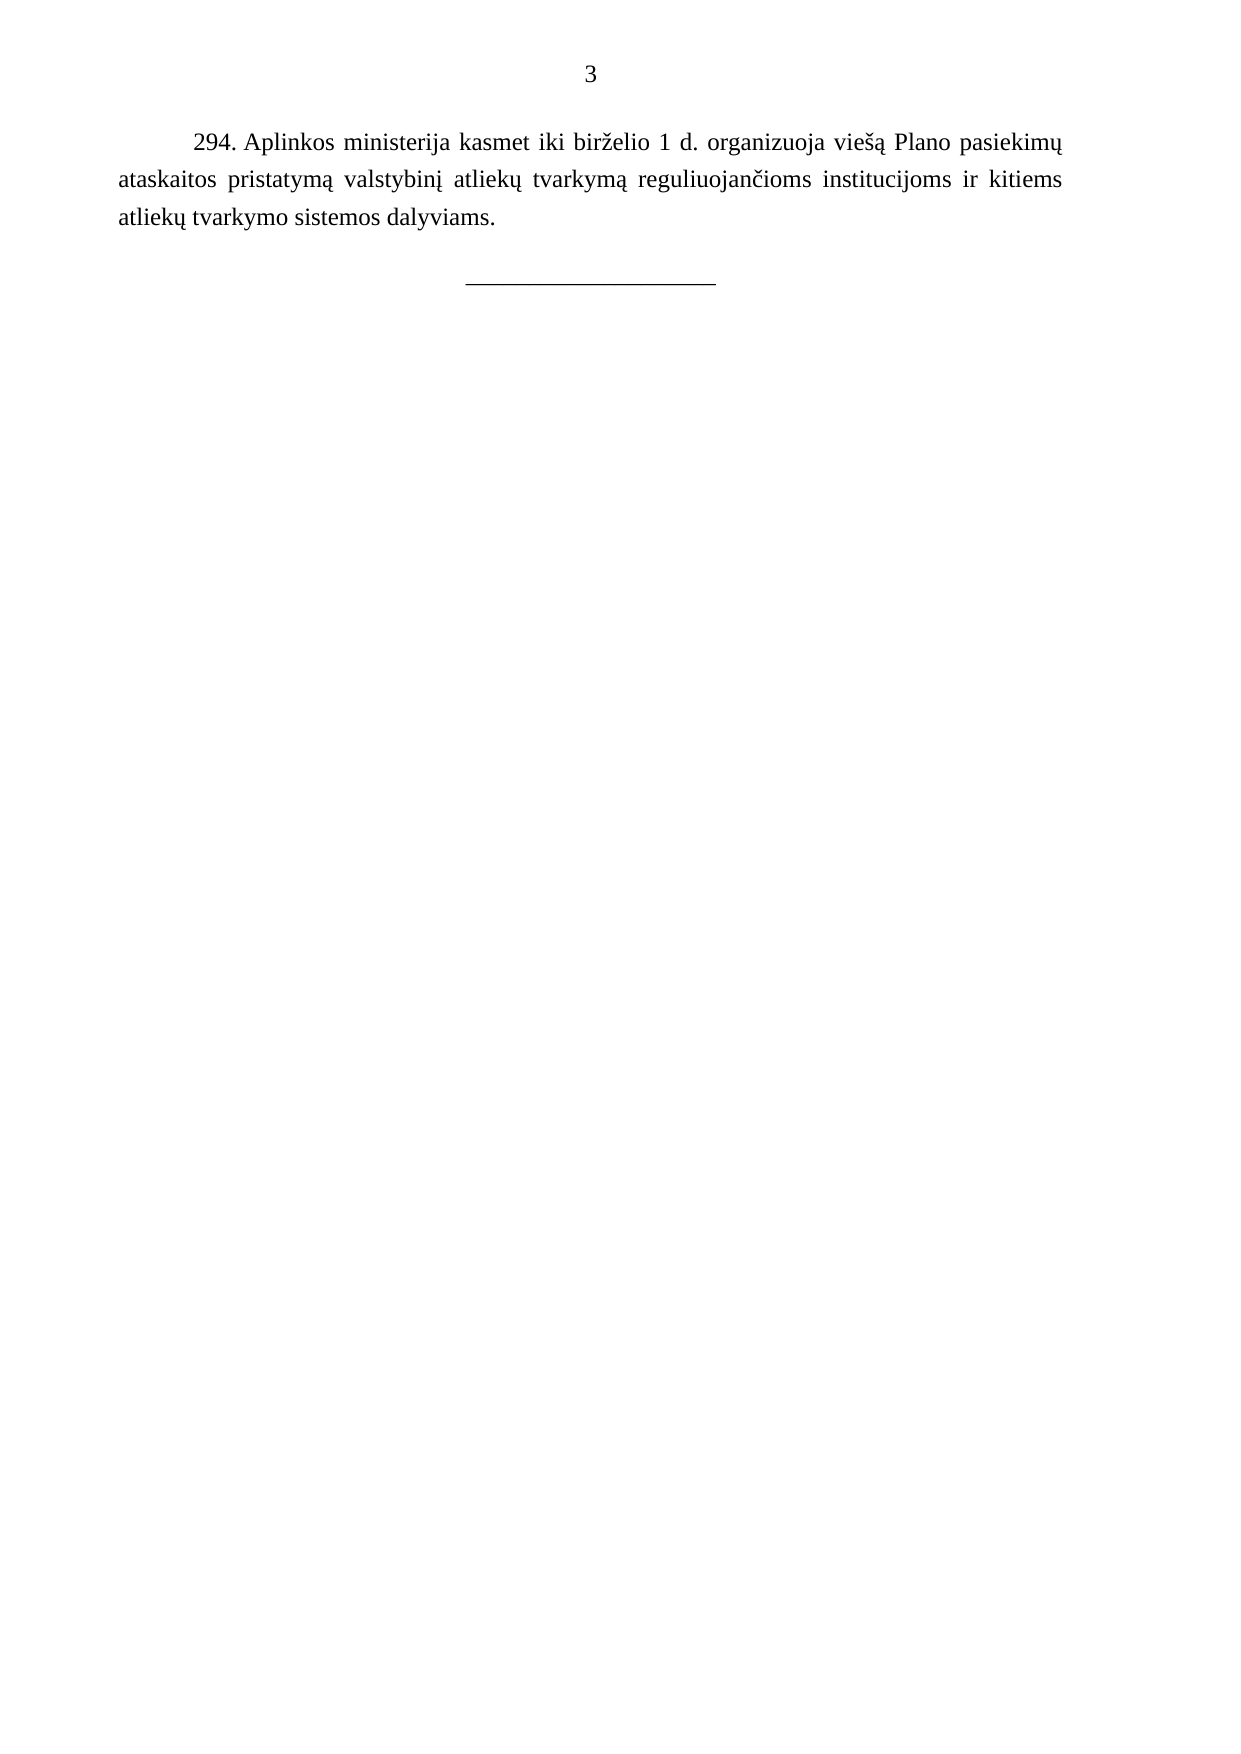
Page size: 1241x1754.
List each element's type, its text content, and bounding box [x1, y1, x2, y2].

text ____________________ [118, 259, 1063, 288]
text 294. Aplinkos ministerija kasmet iki birželio 1 d. organizuoja viešą Plano pasiekimų ataskaitos pristatymą valstybinį atliekų tvarkymą reguliuojančioms institucijoms ir kitiems atliekų tvarkymo sistemos dalyviams. [118, 118, 1063, 231]
